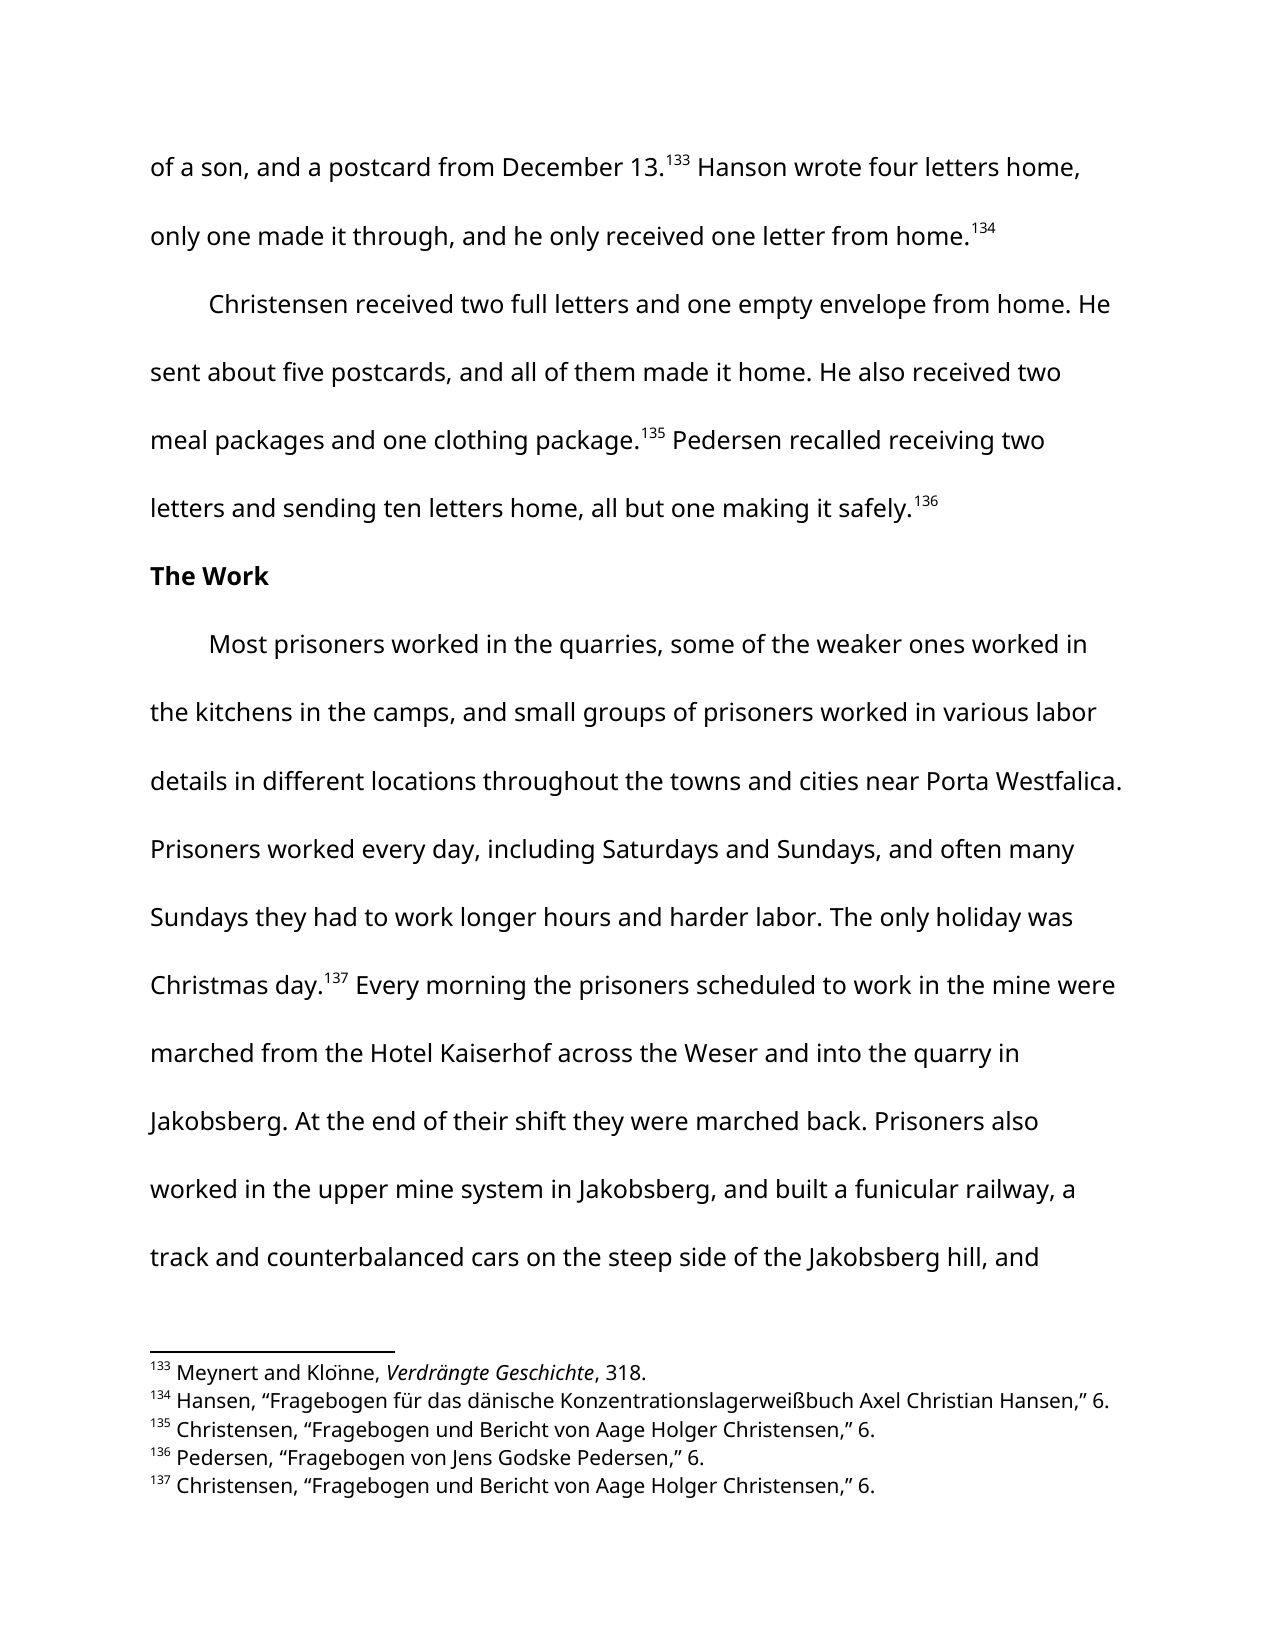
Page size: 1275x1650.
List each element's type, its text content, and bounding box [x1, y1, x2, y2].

text Christensen received two full letters and one empty envelope from home. He sent about five postcards, and all of them made it home. He also received two meal packages and one clothing package. Pedersen recalled receiving two letters and sending ten letters home, all but one making it safely. [150, 286, 1125, 525]
text Christensen, “Fragebogen und Bericht von Aage Holger Christensen,” 6. [150, 1472, 1125, 1500]
text Most prisoners worked in the quarries, some of the weaker ones worked in the kitchens in the camps, and small groups of prisoners worked in various labor details in different locations throughout the towns and cities near Porta Westfalica. Prisoners worked every day, including Saturdays and Sundays, and often many Sundays they had to work longer hours and harder labor. The only holiday was Christmas day. Every morning the prisoners scheduled to work in the mine were marched from the Hotel Kaiserhof across the Weser and into the quarry in Jakobsberg. At the end of their shift they were marched back. Prisoners also worked in the upper mine system in Jakobsberg, and built a funicular railway, a track and counterbalanced cars on the steep side of the Jakobsberg hill, and [150, 627, 1125, 1274]
text Pedersen, “Fragebogen von Jens Godske Pedersen,” 6. [150, 1443, 1125, 1472]
text The Work [150, 559, 1125, 593]
text Christensen, “Fragebogen und Bericht von Aage Holger Christensen,” 6. [150, 1415, 1125, 1443]
text of a son, and a postcard from December 13. Hanson wrote four letters home, only one made it through, and he only received one letter from home. [150, 150, 1125, 252]
text Meynert and Klönne, Verdrängte Geschichte, 318. [150, 1358, 1125, 1386]
text Hansen, “Fragebogen für das dänische Konzentrationslagerweißbuch Axel Christian Hansen,” 6. [150, 1386, 1125, 1415]
